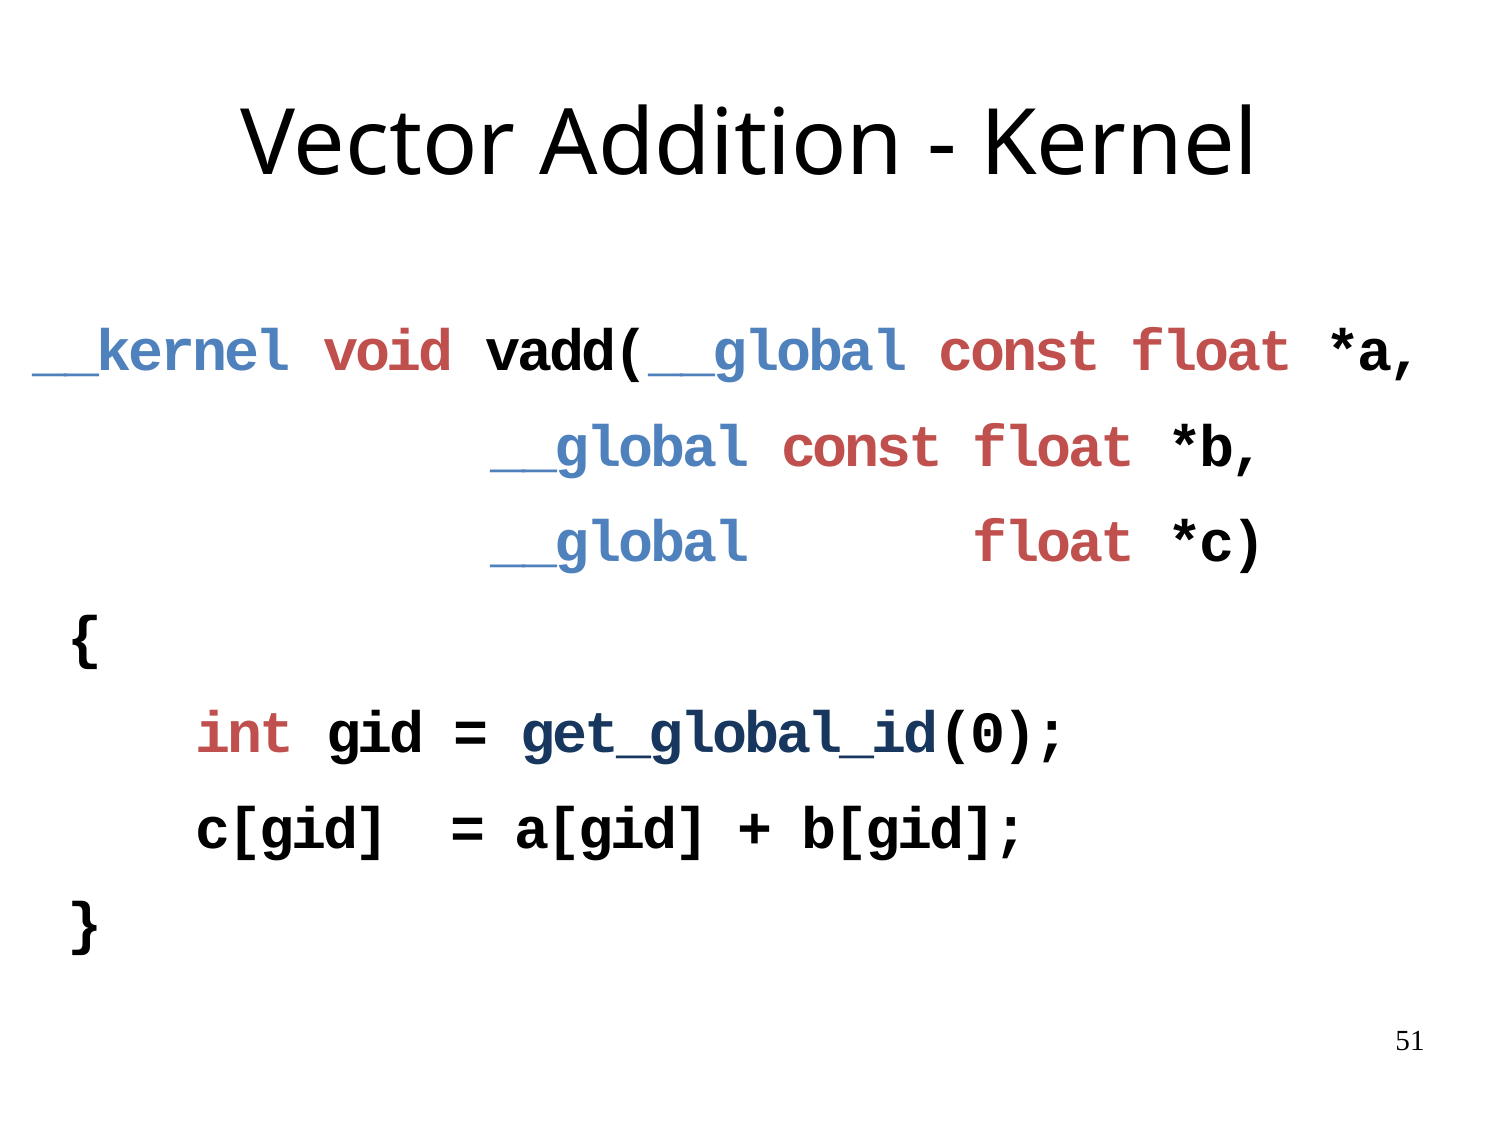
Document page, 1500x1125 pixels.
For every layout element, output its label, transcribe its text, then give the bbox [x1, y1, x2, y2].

title Vector Addition - Kernel [75, 45, 1425, 233]
list __kernel void vadd(__global const float *a, __global const float *b, __global float *c) { int gid = get_global_id(0); c[gid] = a[gid] + b[gid]; } [17, 314, 1483, 1005]
